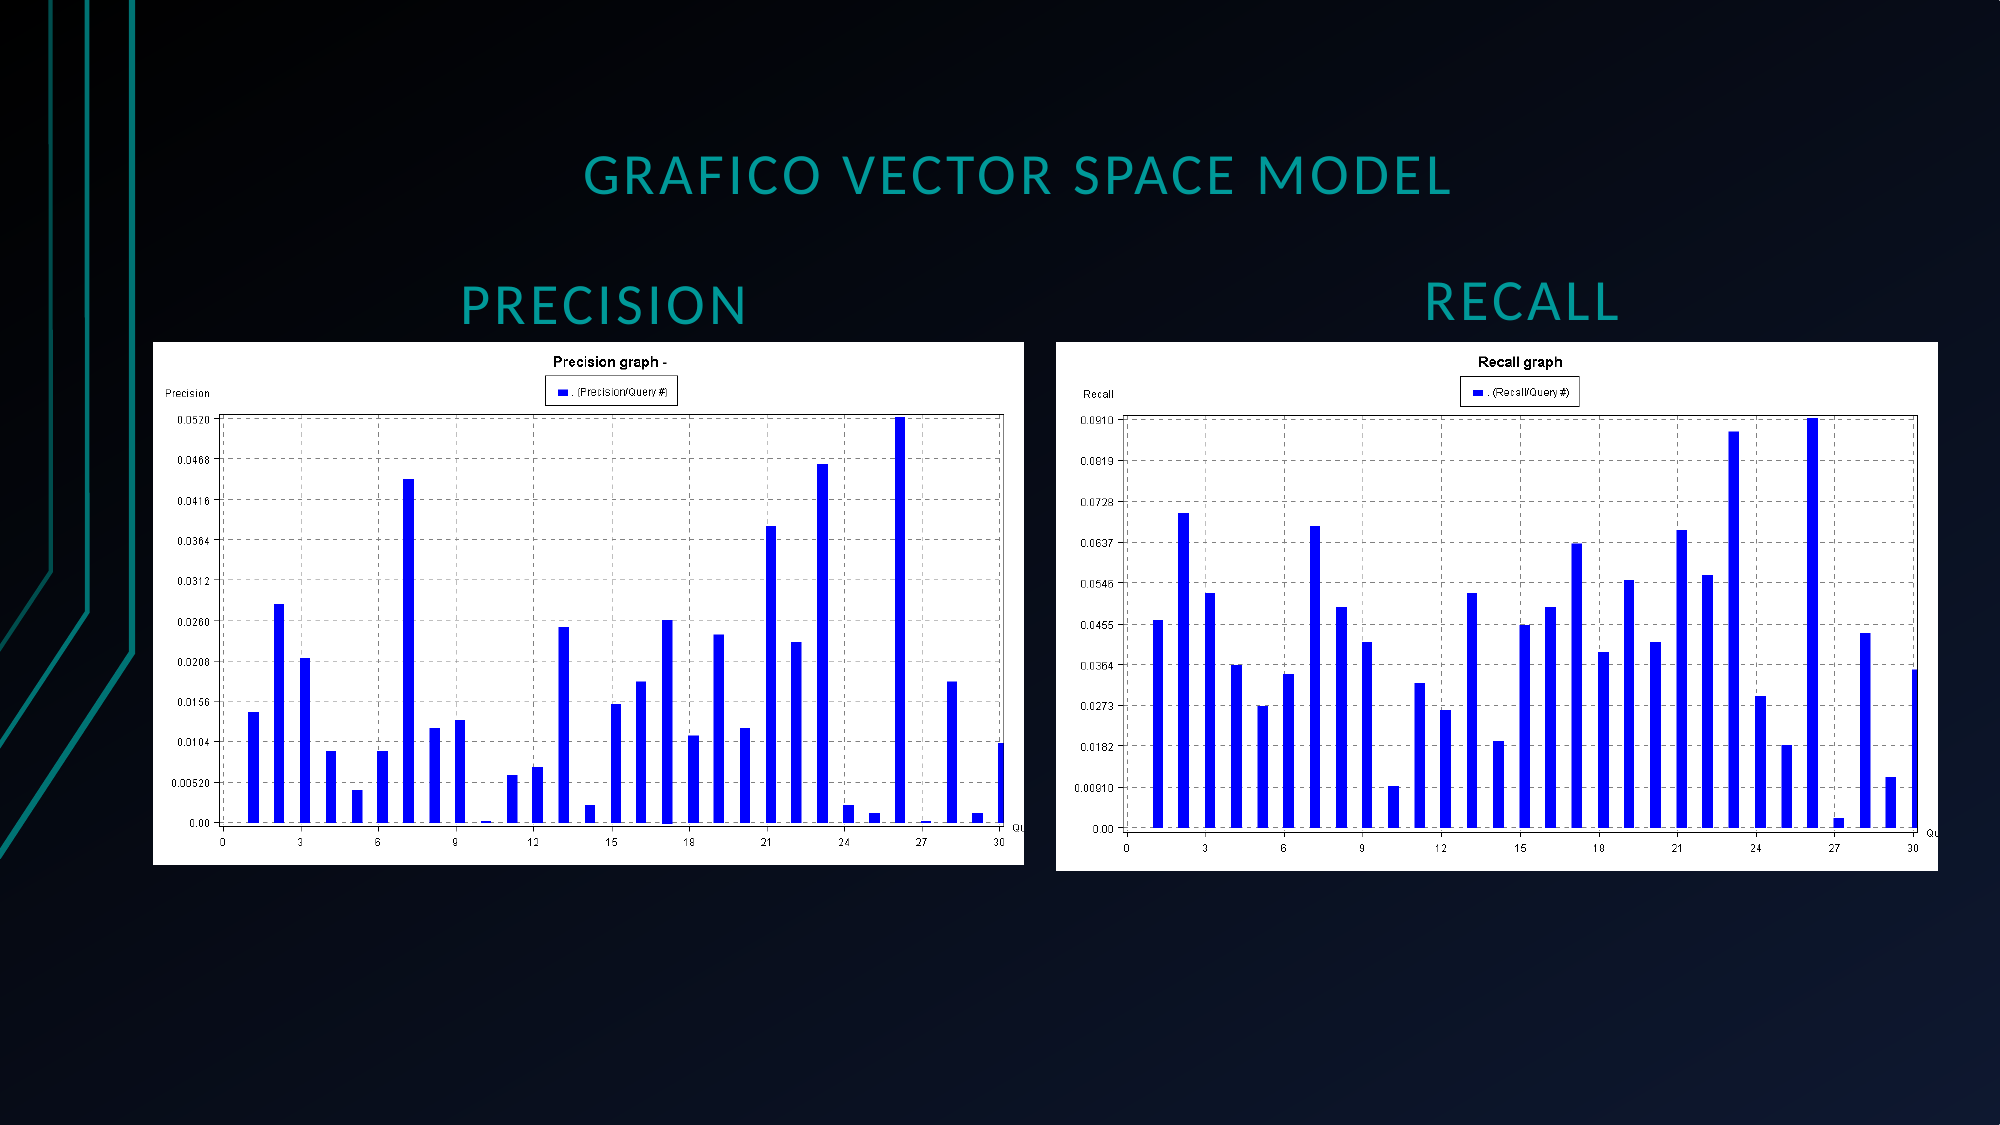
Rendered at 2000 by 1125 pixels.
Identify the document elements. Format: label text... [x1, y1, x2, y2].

picture [1056, 342, 1938, 871]
list Precision [283, 248, 925, 347]
picture [153, 342, 1024, 865]
list Grafico Vector Space model [35, 118, 2000, 217]
list Recall [1201, 244, 1843, 343]
